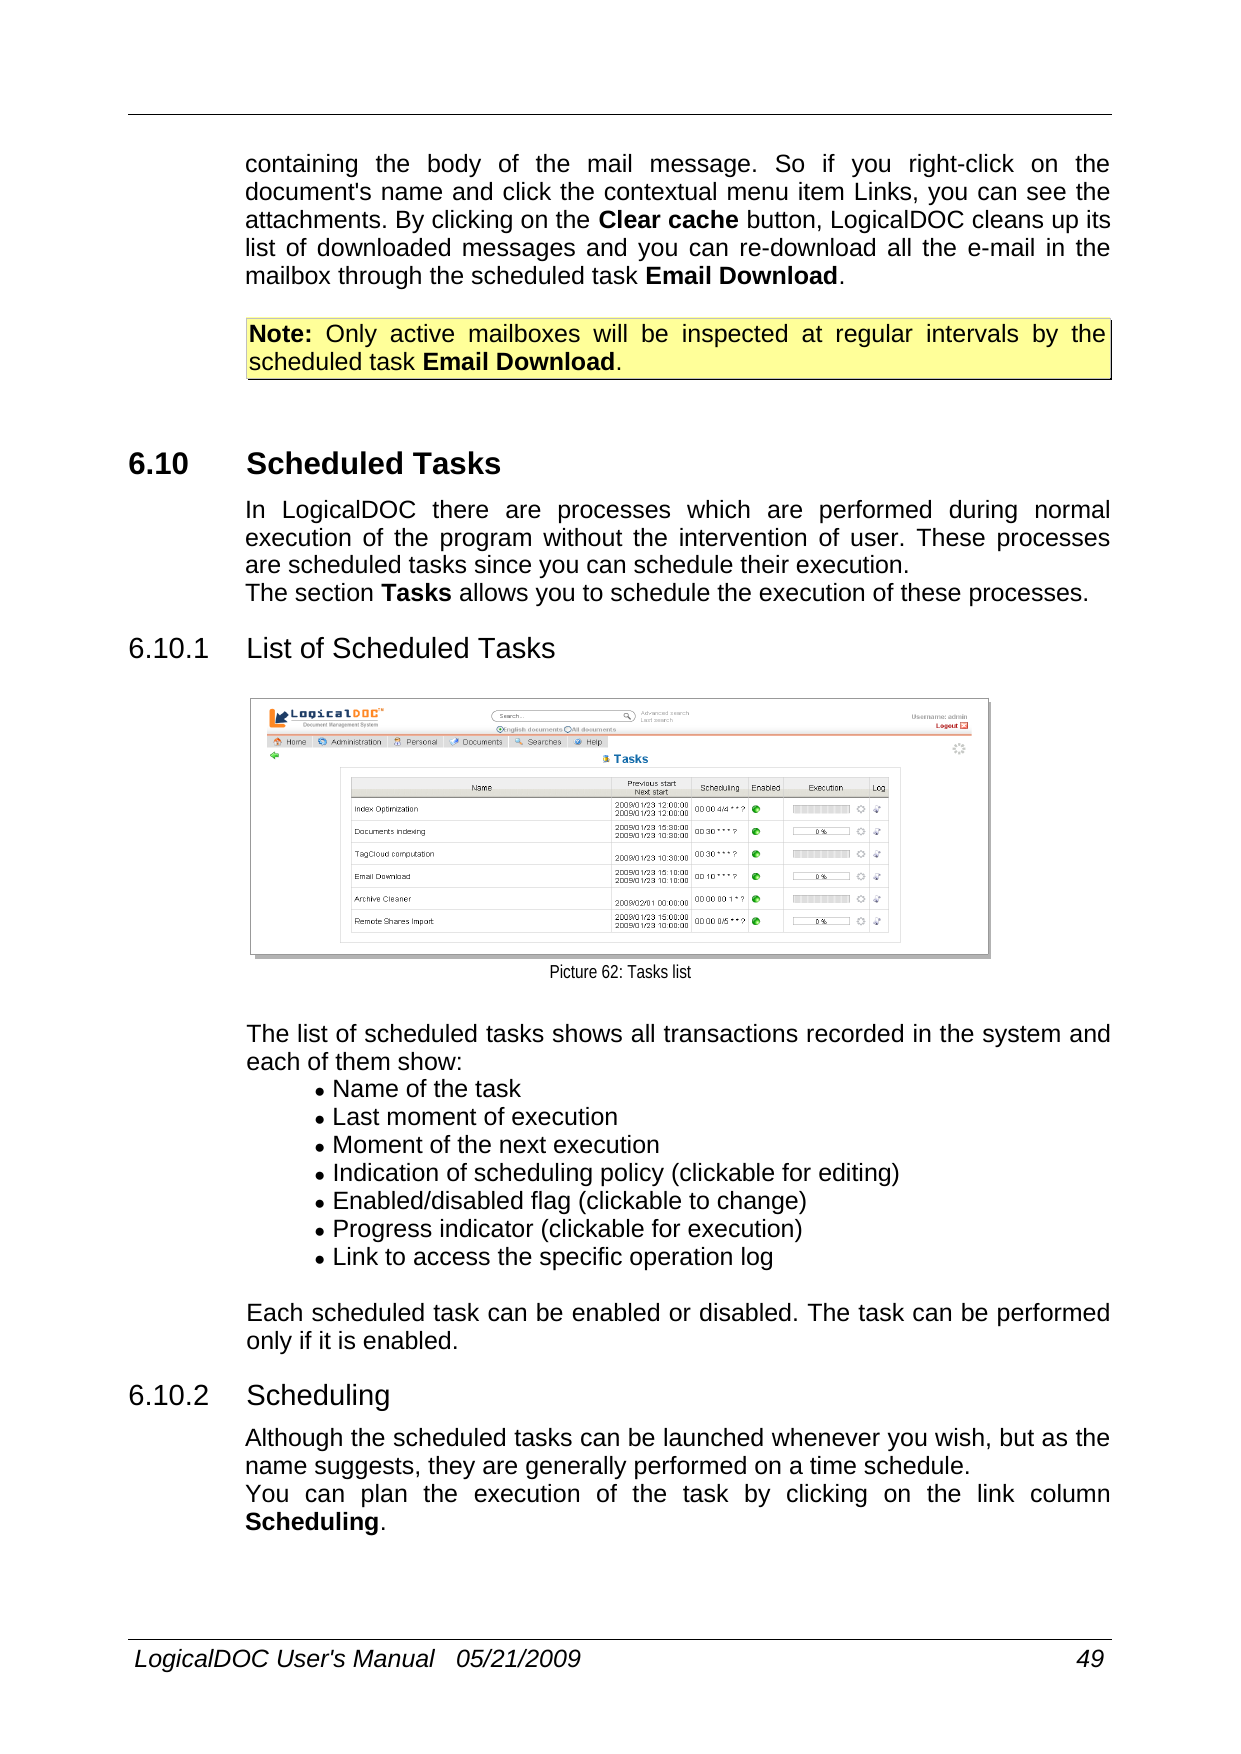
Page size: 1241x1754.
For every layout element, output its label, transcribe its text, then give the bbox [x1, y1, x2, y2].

picture [267, 706, 972, 946]
text You can plan the execution of the task by clicking on the link column Scheduling. [245, 1480, 1112, 1536]
text Each scheduled task can be enabled or disabled. The task can be performed only if it is enabled. [246, 1298, 1112, 1354]
text ● Link to access the specific operation log [314, 1243, 1112, 1271]
text Note: Only active mailboxes will be inspected at regular intervals by the scheduled task Email Download. [247, 319, 1110, 378]
text ● Last moment of execution [314, 1103, 1112, 1131]
subtitle Scheduled Tasks [128, 446, 1112, 481]
text Picture 62: Tasks list [250, 955, 990, 982]
text Although the scheduled tasks can be launched whenever you wish, but as the name suggests, they are generally performed on a time schedule. [245, 1424, 1112, 1480]
text ● Enabled/disabled flag (clickable to change) [314, 1187, 1112, 1215]
text ● Moment of the next execution [314, 1131, 1112, 1159]
text The section Tasks allows you to schedule the execution of these processes. [245, 579, 1112, 607]
subtitle List of Scheduled Tasks [128, 632, 1112, 664]
text ● Name of the task [314, 1075, 1112, 1103]
text In LogicalDOC there are processes which are performed during normal execution of the program without the intervention of user. These processes are scheduled tasks since you can schedule their execution. [245, 495, 1112, 579]
text The list of scheduled tasks shows all transactions recorded in the system and each of them show: [246, 1019, 1112, 1075]
subtitle Scheduling [128, 1379, 1112, 1412]
text ● Indication of scheduling policy (clickable for editing) [314, 1159, 1112, 1187]
text ● Progress indicator (clickable for execution) [314, 1215, 1112, 1243]
text containing the body of the mail message. So if you right-click on the document's name and click the contextual menu item Links, you can see the attachments. By clicking on the Clear cache button, LogicalDOC cleans up its list of downloaded messages and you can re-download all the e-mail in the mailbox through the scheduled task Email Download. [245, 150, 1112, 289]
